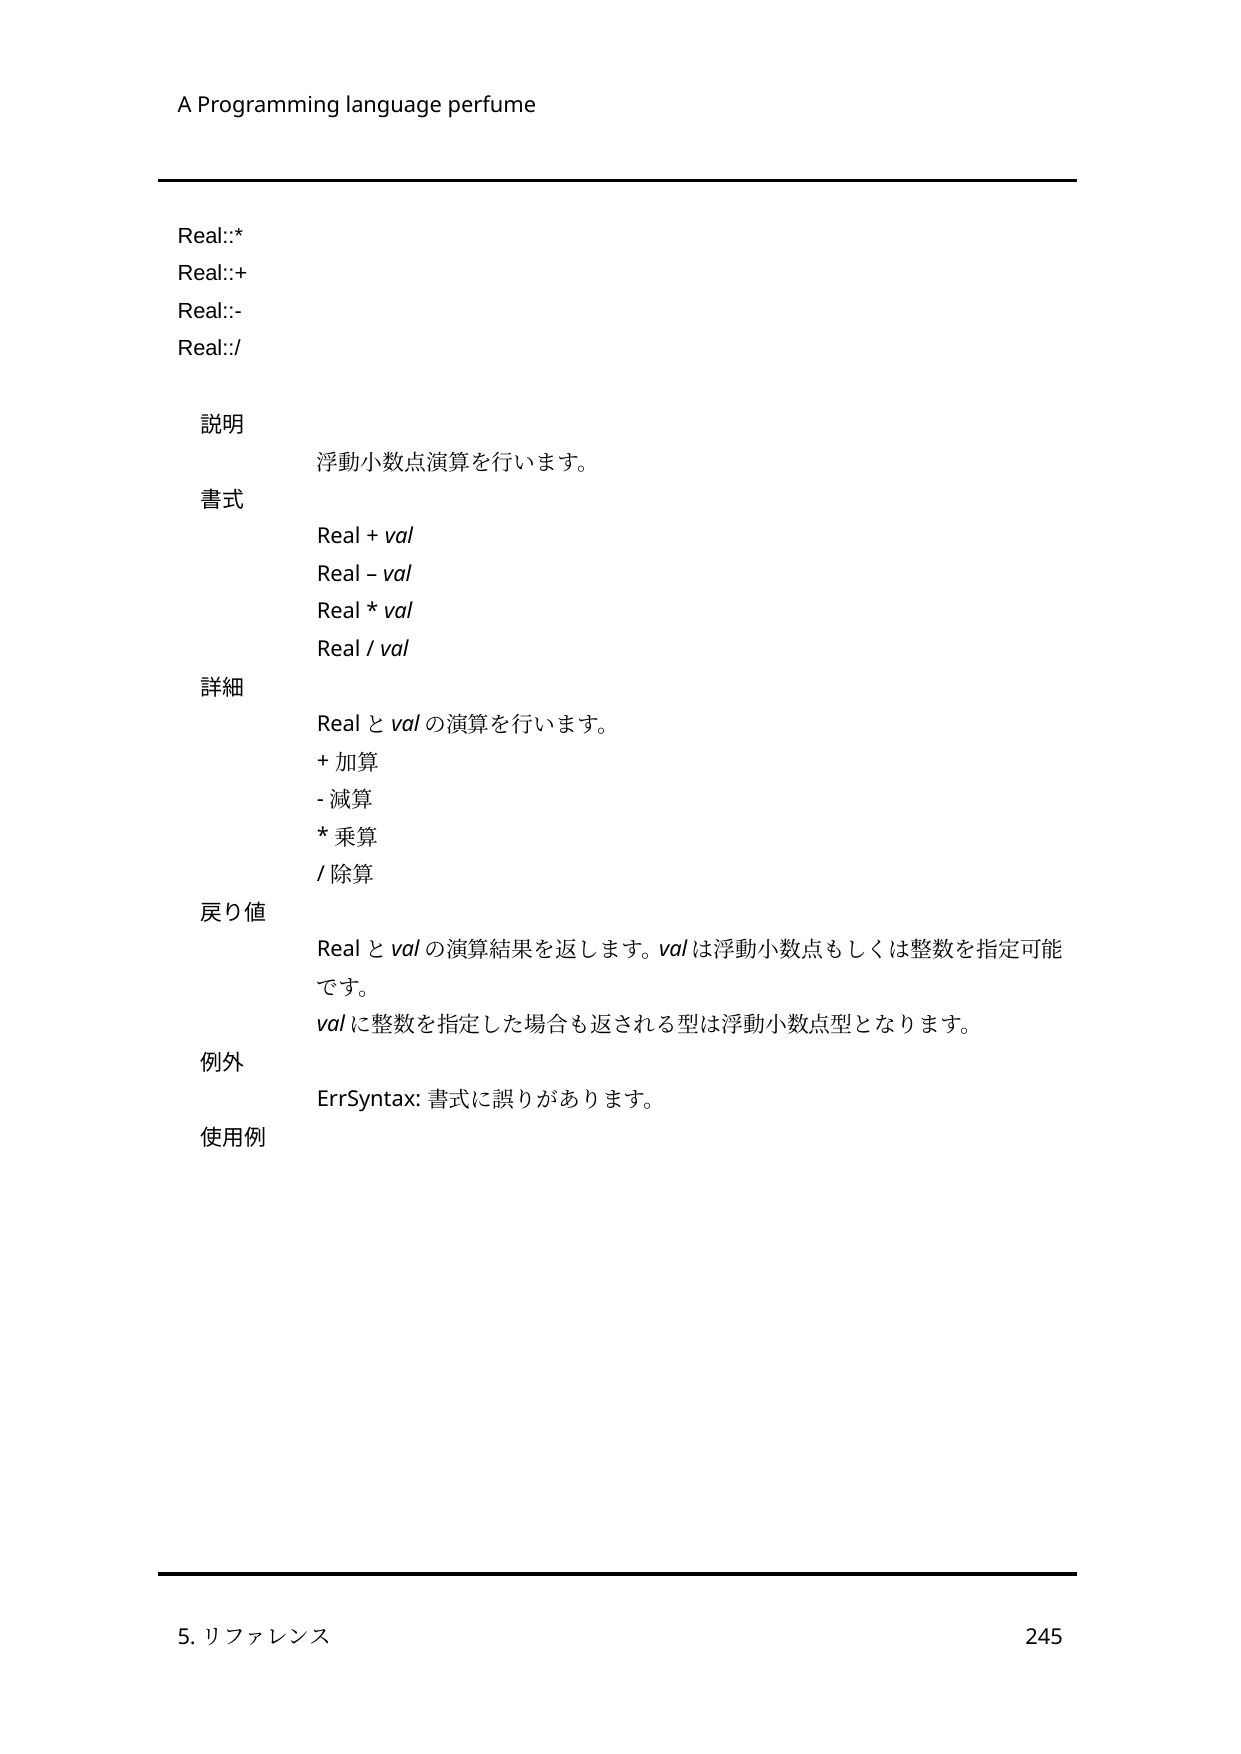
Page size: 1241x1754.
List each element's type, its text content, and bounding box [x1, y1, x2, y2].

subtitle Real::- [177, 292, 1063, 329]
table_cell 書式 [200, 479, 317, 667]
subtitle Real::* [177, 217, 1063, 254]
table_cell Real + val Real – val Real * val Real / val [317, 479, 1063, 667]
table_cell Realとvalの演算を行います。 + 加算 - 減算 * 乗算 / 除算 [317, 667, 1063, 892]
table_header 説明 [200, 404, 317, 479]
table_cell 例外 [200, 1042, 317, 1117]
subtitle Real::+ [177, 254, 1063, 292]
table_header 浮動小数点演算を行います。 [317, 404, 1063, 479]
table_cell Realとvalの演算結果を返します。valは浮動小数点もしくは整数を指定可能です。 valに整数を指定した場合も返される型は浮動小数点型となります。 [317, 892, 1063, 1042]
table_cell ErrSyntax: 書式に誤りがあります。 [317, 1042, 1063, 1117]
table_cell [317, 1117, 1063, 1192]
table_cell 詳細 [200, 667, 317, 892]
subtitle Real::/ [177, 329, 1063, 367]
table_cell 使用例 [200, 1117, 317, 1192]
table_cell 戻り値 [200, 892, 317, 1042]
